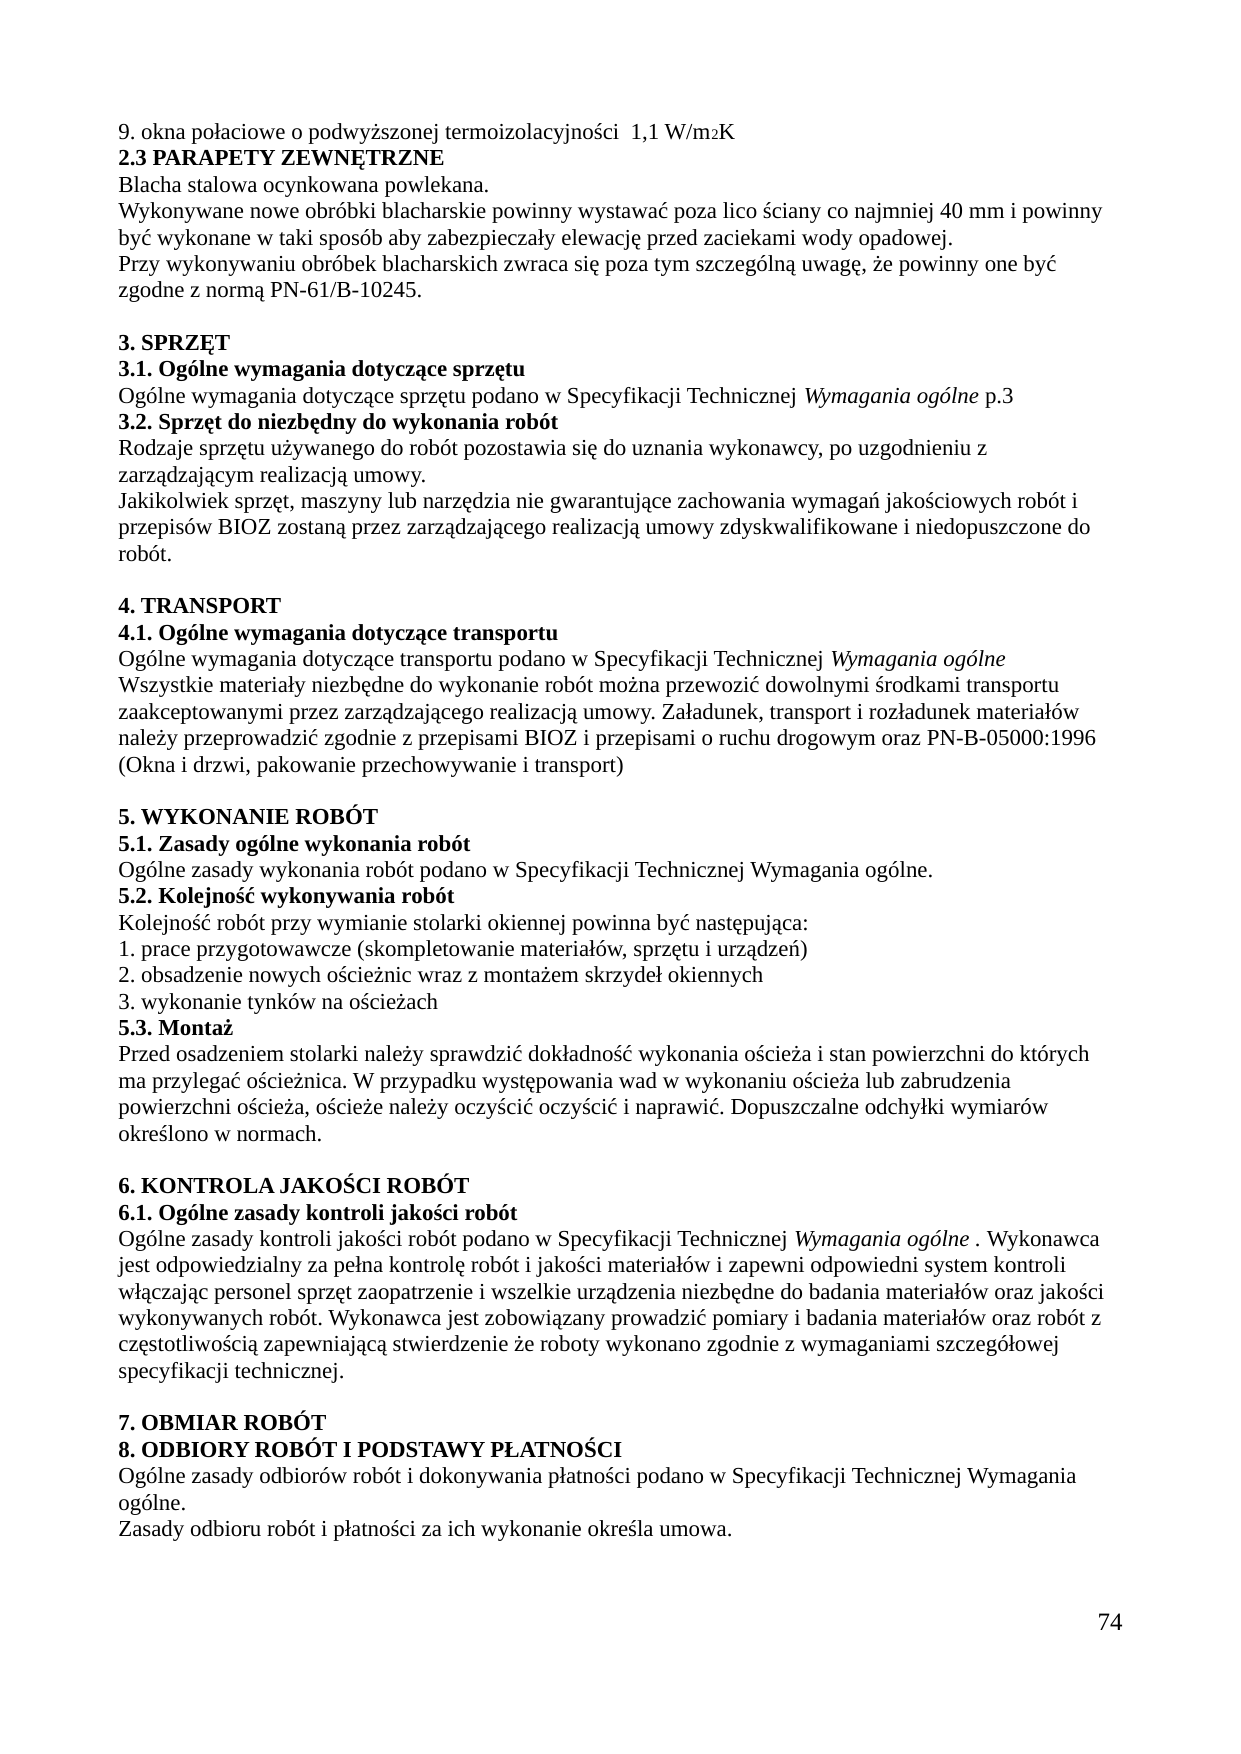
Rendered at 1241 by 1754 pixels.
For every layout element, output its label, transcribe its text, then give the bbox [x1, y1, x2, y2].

text 3. wykonanie tynków na ościeżach [118, 988, 1122, 1014]
text 9. okna połaciowe o podwyższonej termoizolacyjności 1,1 W/m2K [118, 118, 1122, 144]
text Jakikolwiek sprzęt, maszyny lub narzędzia nie gwarantujące zachowania wymagań jakościowych robót i przepisów BIOZ zostaną przez zarządzającego realizacją umowy zdyskwalifikowane i niedopuszczone do robót. [118, 487, 1122, 566]
text Zasady odbioru robót i płatności za ich wykonanie określa umowa. [118, 1515, 1122, 1541]
text 5.3. Montaż [118, 1014, 1122, 1041]
text 7. OBMIAR ROBÓT [118, 1409, 1122, 1436]
text Przy wykonywaniu obróbek blacharskich zwraca się poza tym szczególną uwagę, że powinny one być zgodne z normą PN-61/B-10245. [118, 250, 1122, 303]
text Blacha stalowa ocynkowana powlekana. [118, 171, 1122, 197]
text Ogólne zasady odbiorów robót i dokonywania płatności podano w Specyfikacji Technicznej Wymagania ogólne. [118, 1462, 1122, 1515]
text Ogólne wymagania dotyczące sprzętu podano w Specyfikacji Technicznej Wymagania ogólne p.3 [118, 382, 1122, 408]
text 2.3 PARAPETY ZEWNĘTRZNE [118, 144, 1122, 171]
text 5.1. Zasady ogólne wykonania robót [118, 830, 1122, 856]
text Rodzaje sprzętu używanego do robót pozostawia się do uznania wykonawcy, po uzgodnieniu z zarządzającym realizacją umowy. [118, 434, 1122, 487]
text Ogólne zasady kontroli jakości robót podano w Specyfikacji Technicznej Wymagania ogólne . Wykonawca jest odpowiedzialny za pełna kontrolę robót i jakości materiałów i zapewni odpowiedni system kontroli włączając personel sprzęt zaopatrzenie i wszelkie urządzenia niezbędne do badania materiałów oraz jakości wykonywanych robót. Wykonawca jest zobowiązany prowadzić pomiary i badania materiałów oraz robót z częstotliwością zapewniającą stwierdzenie że roboty wykonano zgodnie z wymaganiami szczegółowej specyfikacji technicznej. [118, 1225, 1122, 1383]
text 3.1. Ogólne wymagania dotyczące sprzętu [118, 355, 1122, 382]
text 6. KONTROLA JAKOŚCI ROBÓT [118, 1172, 1122, 1199]
text Kolejność robót przy wymianie stolarki okiennej powinna być następująca: [118, 909, 1122, 935]
text Przed osadzeniem stolarki należy sprawdzić dokładność wykonania ościeża i stan powierzchni do których ma przylegać ościeżnica. W przypadku występowania wad w wykonaniu ościeża lub zabrudzenia powierzchni ościeża, ościeże należy oczyścić oczyścić i naprawić. Dopuszczalne odchyłki wymiarów określono w normach. [118, 1041, 1122, 1146]
text Ogólne wymagania dotyczące transportu podano w Specyfikacji Technicznej Wymagania ogólne [118, 645, 1122, 672]
text 3.2. Sprzęt do niezbędny do wykonania robót [118, 408, 1122, 434]
text Wszystkie materiały niezbędne do wykonanie robót można przewozić dowolnymi środkami transportu zaakceptowanymi przez zarządzającego realizacją umowy. Załadunek, transport i rozładunek materiałów należy przeprowadzić zgodnie z przepisami BIOZ i przepisami o ruchu drogowym oraz PN-B-05000:1996 (Okna i drzwi, pakowanie przechowywanie i transport) [118, 672, 1122, 777]
text 5.2. Kolejność wykonywania robót [118, 882, 1122, 909]
text 6.1. Ogólne zasady kontroli jakości robót [118, 1199, 1122, 1225]
text 8. ODBIORY ROBÓT I PODSTAWY PŁATNOŚCI [118, 1436, 1122, 1462]
text Ogólne zasady wykonania robót podano w Specyfikacji Technicznej Wymagania ogólne. [118, 856, 1122, 882]
text 4.1. Ogólne wymagania dotyczące transportu [118, 619, 1122, 645]
text 1. prace przygotowawcze (skompletowanie materiałów, sprzętu i urządzeń) [118, 935, 1122, 961]
text 4. TRANSPORT [118, 592, 1122, 619]
text 2. obsadzenie nowych ościeżnic wraz z montażem skrzydeł okiennych [118, 961, 1122, 988]
text 5. WYKONANIE ROBÓT [118, 803, 1122, 830]
text Wykonywane nowe obróbki blacharskie powinny wystawać poza lico ściany co najmniej 40 mm i powinny być wykonane w taki sposób aby zabezpieczały elewację przed zaciekami wody opadowej. [118, 197, 1122, 250]
text 3. SPRZĘT [118, 329, 1122, 355]
